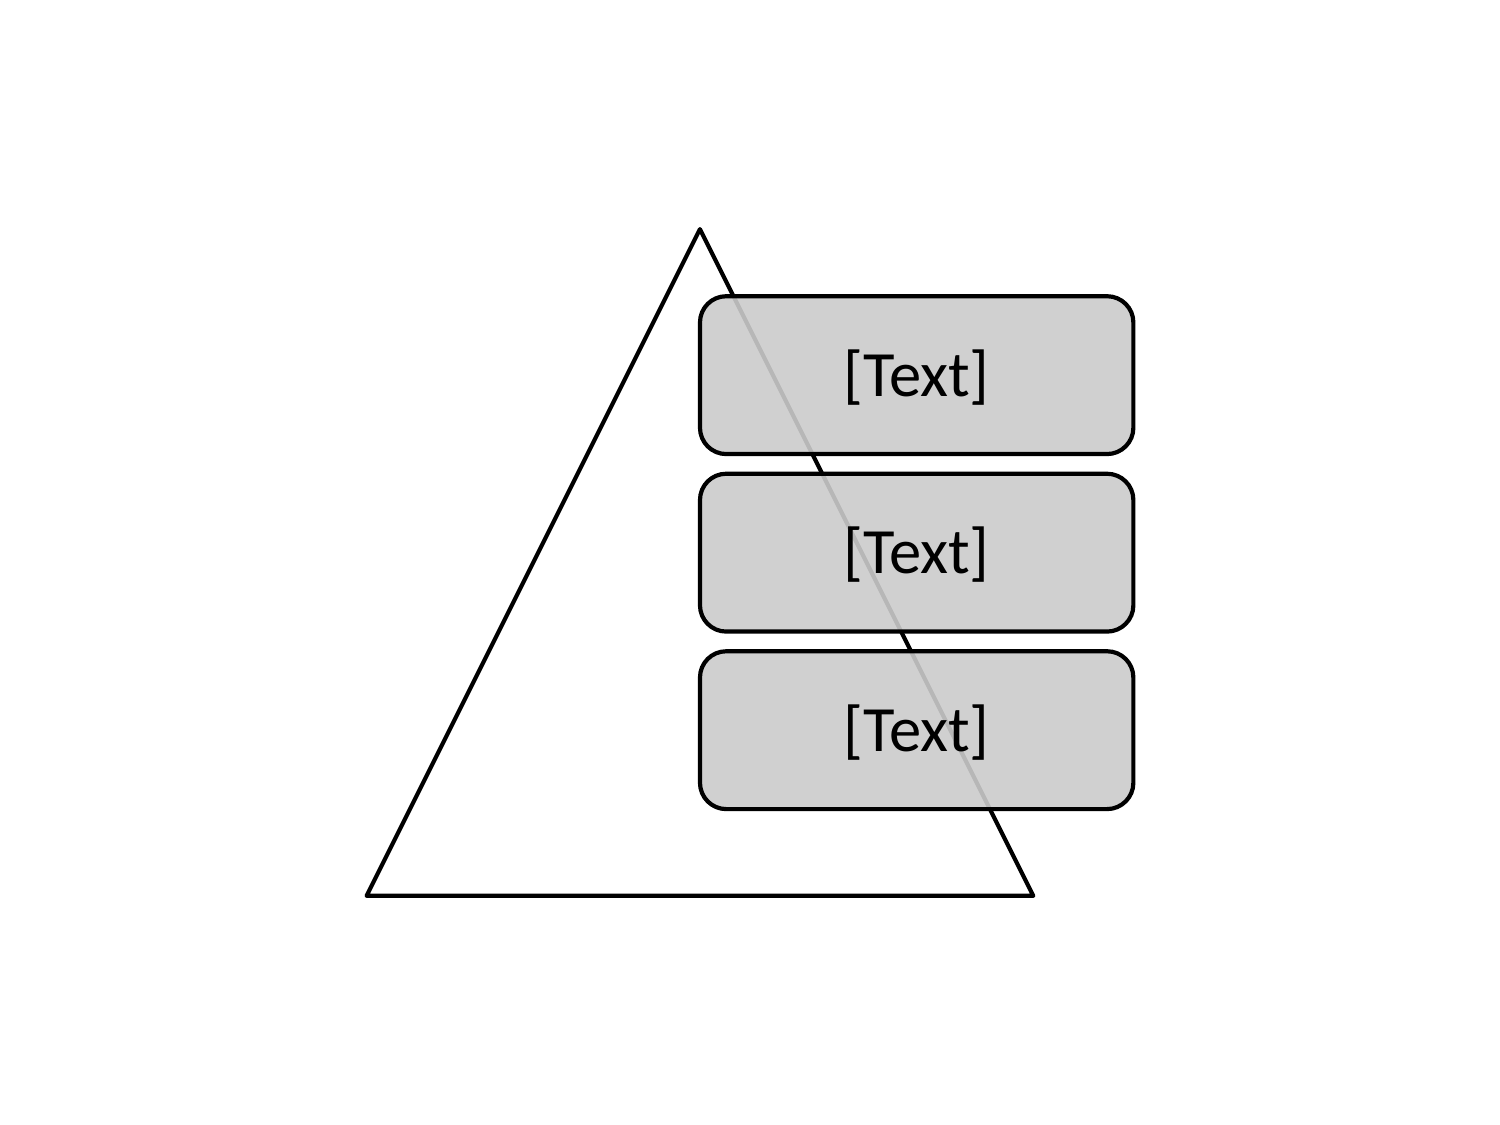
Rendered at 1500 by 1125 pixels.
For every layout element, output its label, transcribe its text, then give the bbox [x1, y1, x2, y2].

text_box [Text] [699, 296, 1134, 455]
text_box [366, 229, 1034, 896]
text_box [Text] [699, 651, 1134, 810]
text_box [Text] [699, 473, 1134, 632]
